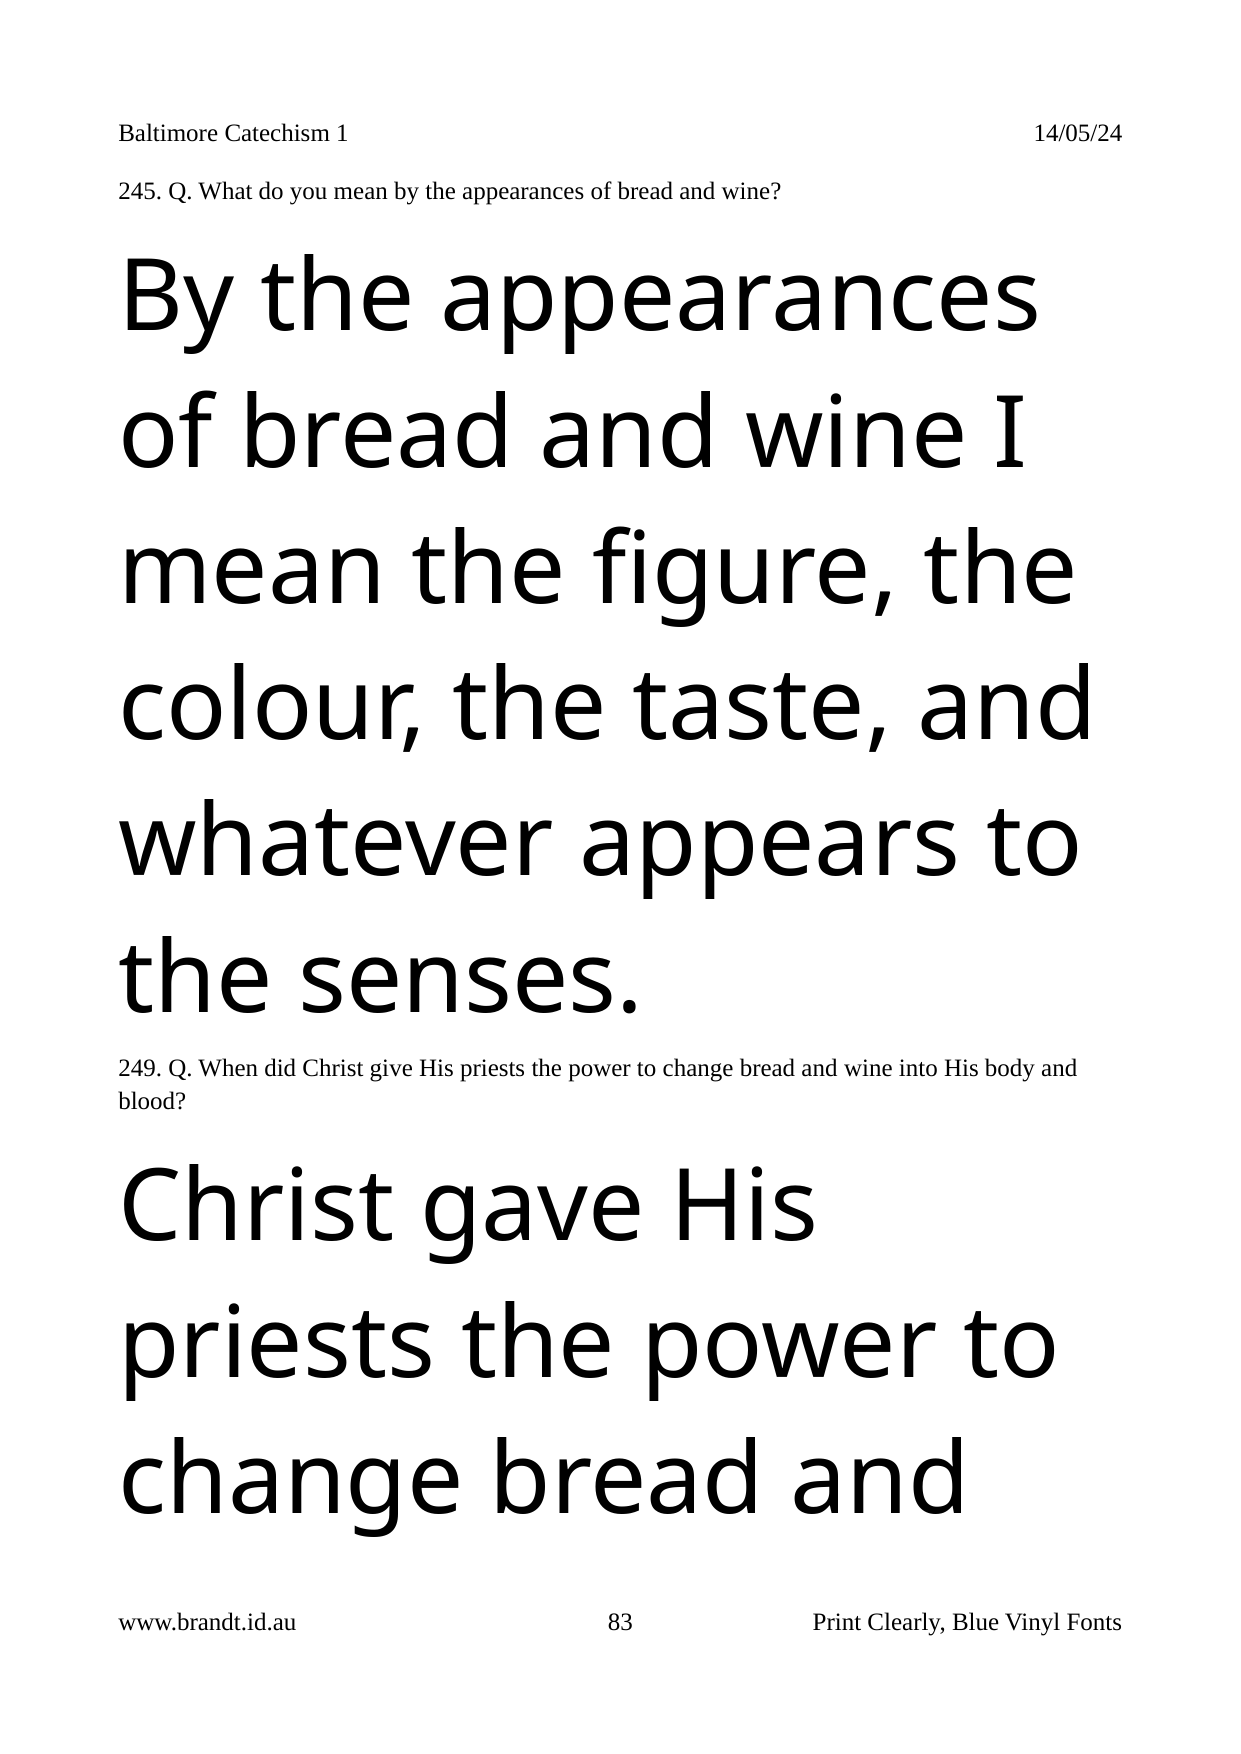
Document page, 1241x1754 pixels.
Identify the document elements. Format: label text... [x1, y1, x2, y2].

text 245. Q. What do you mean by the appearances of bread and wine? [118, 176, 1122, 205]
text By the appearances of bread and wine I mean the figure, the colour, the taste, and whatever appears to the senses. [118, 224, 1122, 1041]
text Christ gave His priests the power to change bread and [118, 1134, 1122, 1543]
text 249. Q. When did Christ give His priests the power to change bread and wine into His body and blood? [118, 1053, 1122, 1115]
